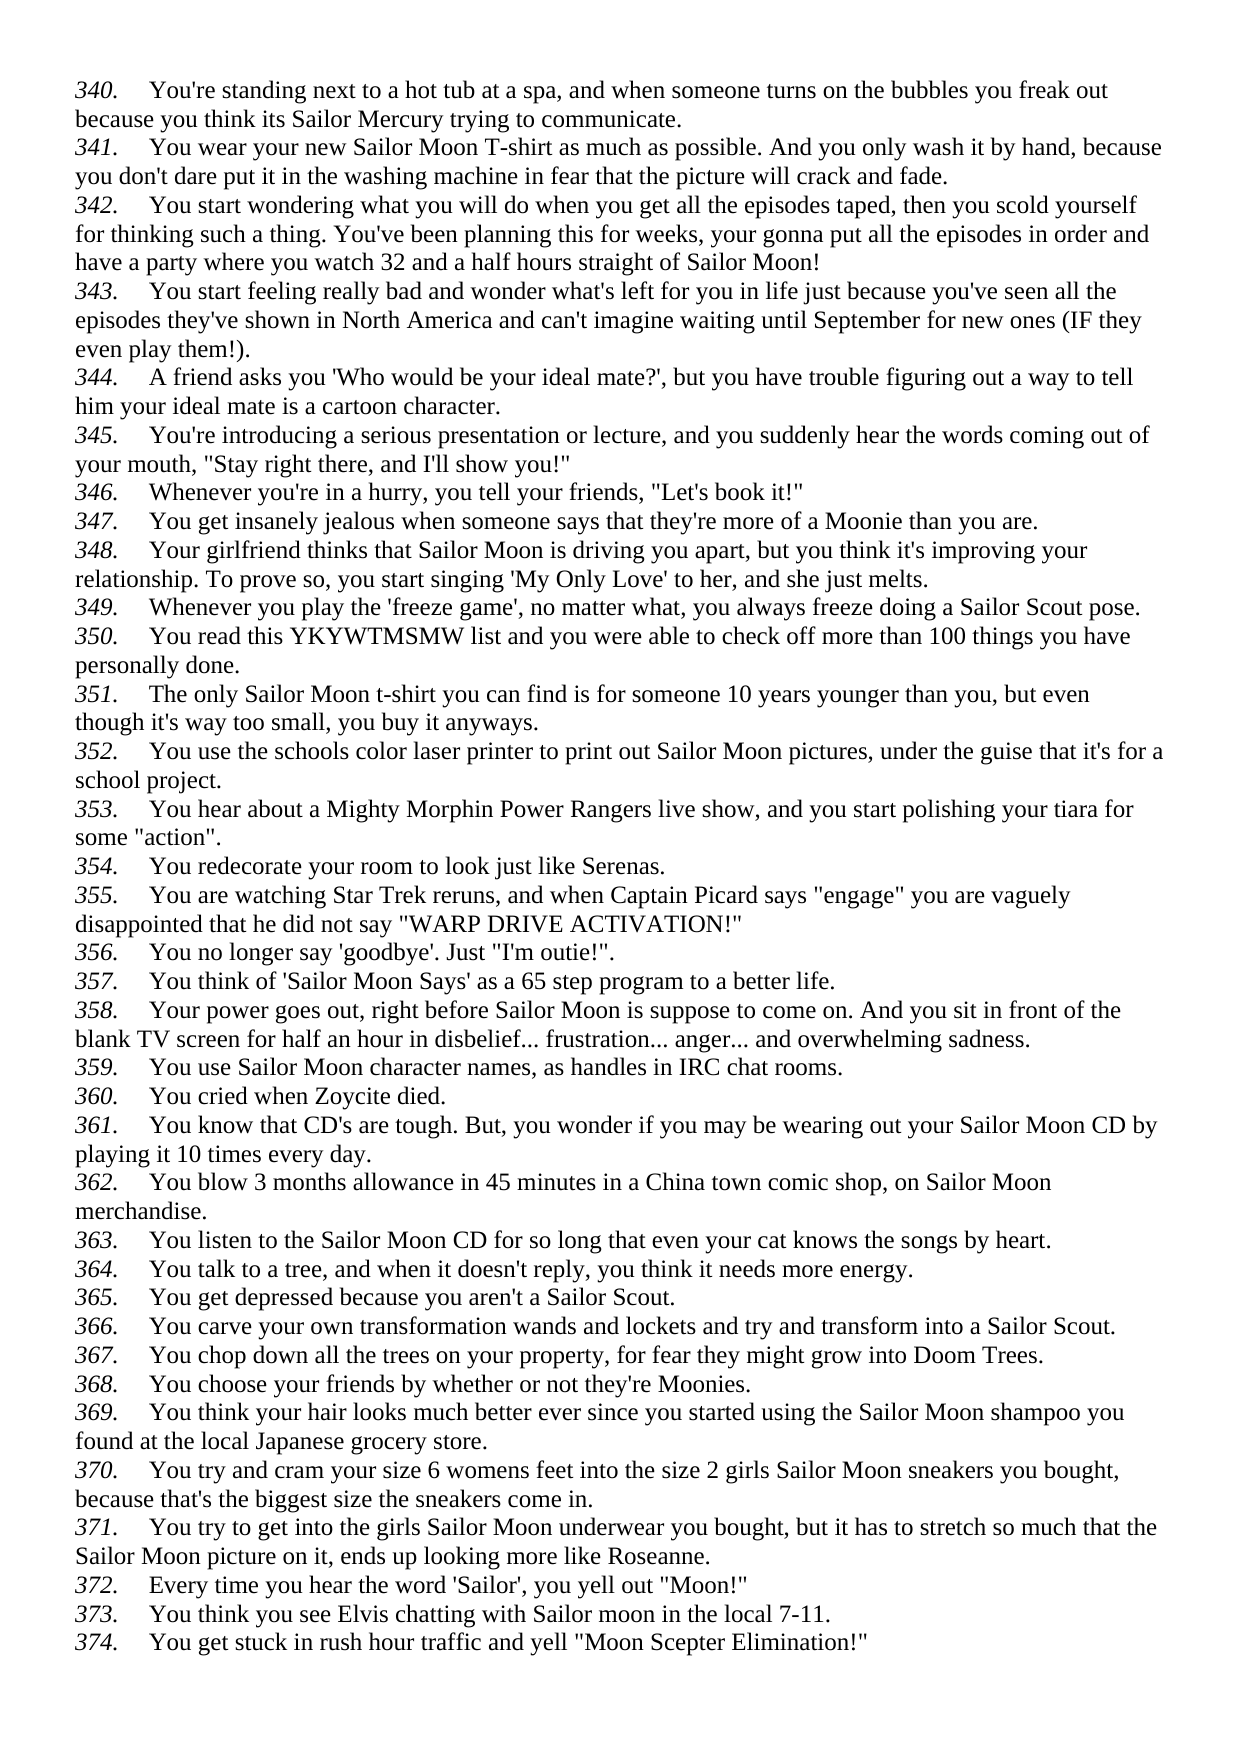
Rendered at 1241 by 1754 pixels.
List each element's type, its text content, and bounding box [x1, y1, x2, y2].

list You use the schools color laser printer to print out Sailor Moon pictures, under the guise that it's for a school project. [75, 736, 1165, 794]
list You get stuck in rush hour traffic and yell "Moon Scepter Elimination!" [75, 1627, 1165, 1656]
list Every time you hear the word 'Sailor', you yell out "Moon!" [75, 1570, 1165, 1599]
list You talk to a tree, and when it doesn't reply, you think it needs more energy. [75, 1254, 1165, 1282]
list You think you see Elvis chatting with Sailor moon in the local 7-11. [75, 1599, 1165, 1627]
list You're introducing a serious presentation or lecture, and you suddenly hear the words coming out of your mouth, "Stay right there, and I'll show you!" [75, 420, 1165, 477]
list Your power goes out, right before Sailor Moon is suppose to come on. And you sit in front of the blank TV screen for half an hour in disbelief... frustration... anger... and overwhelming sadness. [75, 995, 1165, 1052]
list You try to get into the girls Sailor Moon underwear you bought, but it has to stretch so much that the Sailor Moon picture on it, ends up looking more like Roseanne. [75, 1512, 1165, 1570]
list You listen to the Sailor Moon CD for so long that even your cat knows the songs by heart. [75, 1225, 1165, 1254]
list You no longer say 'goodbye'. Just "I'm outie!". [75, 937, 1165, 966]
list You get insanely jealous when someone says that they're more of a Moonie than you are. [75, 506, 1165, 535]
list Whenever you're in a hurry, you tell your friends, "Let's book it!" [75, 477, 1165, 506]
list You redecorate your room to look just like Serenas. [75, 851, 1165, 880]
list You hear about a Mighty Morphin Power Rangers live show, and you start polishing your tiara for some "action". [75, 794, 1165, 851]
list You know that CD's are tough. But, you wonder if you may be wearing out your Sailor Moon CD by playing it 10 times every day. [75, 1110, 1165, 1167]
list You carve your own transformation wands and lockets and try and transform into a Sailor Scout. [75, 1311, 1165, 1340]
list You cried when Zoycite died. [75, 1081, 1165, 1110]
list You start wondering what you will do when you get all the episodes taped, then you scold yourself for thinking such a thing. You've been planning this for weeks, your gonna put all the episodes in order and have a party where you watch 32 and a half hours straight of Sailor Moon! [75, 190, 1165, 276]
list You're standing next to a hot tub at a spa, and when someone turns on the bubbles you freak out because you think its Sailor Mercury trying to communicate. [75, 75, 1165, 132]
list You get depressed because you aren't a Sailor Scout. [75, 1282, 1165, 1311]
list You use Sailor Moon character names, as handles in IRC chat rooms. [75, 1052, 1165, 1081]
list You think of 'Sailor Moon Says' as a 65 step program to a better life. [75, 966, 1165, 995]
list A friend asks you 'Who would be your ideal mate?', but you have trouble figuring out a way to tell him your ideal mate is a cartoon character. [75, 362, 1165, 420]
list You start feeling really bad and wonder what's left for you in life just because you've seen all the episodes they've shown in North America and can't imagine waiting until September for new ones (IF they even play them!). [75, 276, 1165, 362]
list You are watching Star Trek reruns, and when Captain Picard says "engage" you are vaguely disappointed that he did not say "WARP DRIVE ACTIVATION!" [75, 880, 1165, 937]
list The only Sailor Moon t-shirt you can find is for someone 10 years younger than you, but even though it's way too small, you buy it anyways. [75, 679, 1165, 736]
list You read this YKYWTMSMW list and you were able to check off more than 100 things you have personally done. [75, 621, 1165, 679]
list You try and cram your size 6 womens feet into the size 2 girls Sailor Moon sneakers you bought, because that's the biggest size the sneakers come in. [75, 1455, 1165, 1512]
list You choose your friends by whether or not they're Moonies. [75, 1369, 1165, 1397]
list You think your hair looks much better ever since you started using the Sailor Moon shampoo you found at the local Japanese grocery store. [75, 1397, 1165, 1455]
list Whenever you play the 'freeze game', no matter what, you always freeze doing a Sailor Scout pose. [75, 592, 1165, 621]
list Your girlfriend thinks that Sailor Moon is driving you apart, but you think it's improving your relationship. To prove so, you start singing 'My Only Love' to her, and she just melts. [75, 535, 1165, 592]
list You blow 3 months allowance in 45 minutes in a China town comic shop, on Sailor Moon merchandise. [75, 1167, 1165, 1225]
list You chop down all the trees on your property, for fear they might grow into Doom Trees. [75, 1340, 1165, 1369]
list You wear your new Sailor Moon T-shirt as much as possible. And you only wash it by hand, because you don't dare put it in the washing machine in fear that the picture will crack and fade. [75, 132, 1165, 190]
